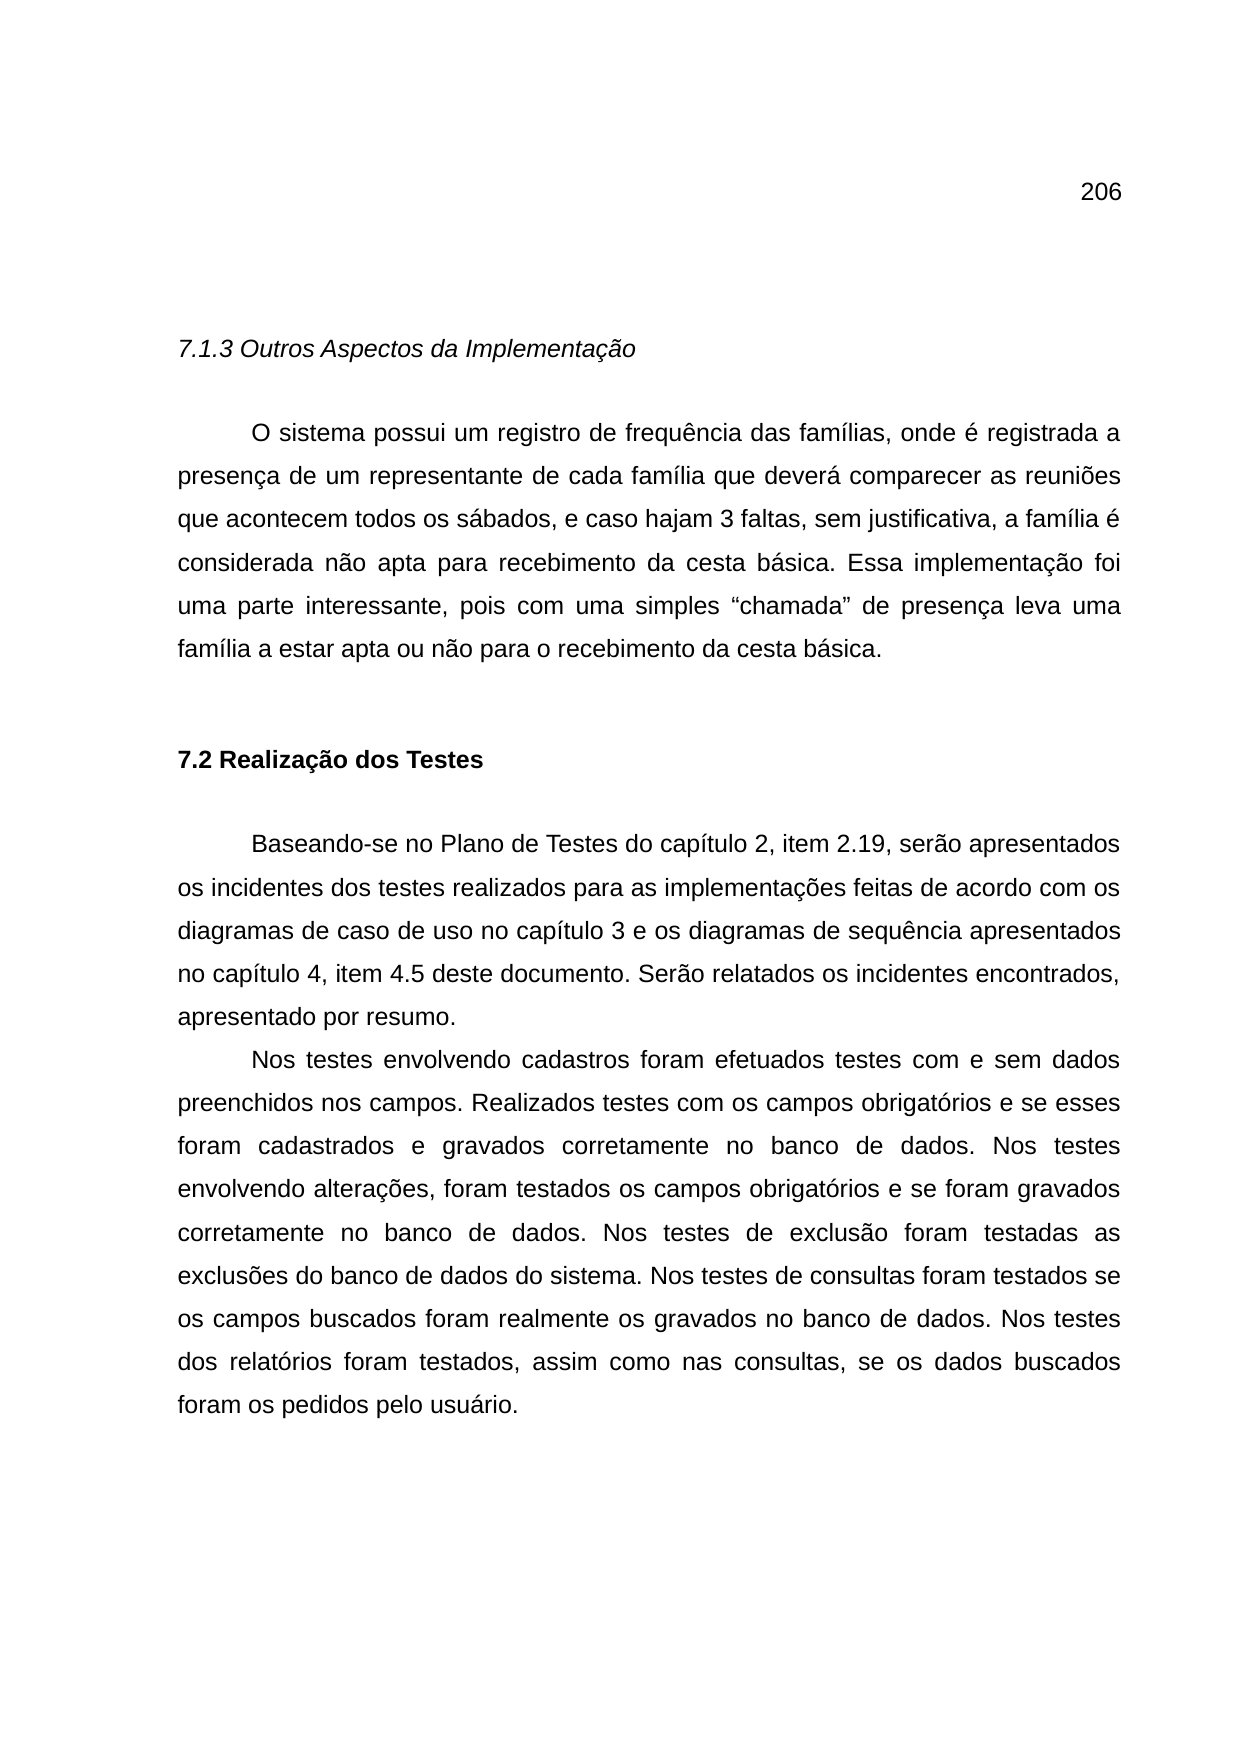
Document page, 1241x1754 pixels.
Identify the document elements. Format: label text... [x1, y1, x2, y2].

subtitle 7.2 Realização dos Testes [177, 745, 1122, 774]
text O sistema possui um registro de frequência das famílias, onde é registrada a presença de um representante de cada família que deverá comparecer as reuniões que acontecem todos os sábados, e caso hajam 3 faltas, sem justificativa, a família é considerada não apta para recebimento da cesta básica. Essa implementação foi uma parte interessante, pois com uma simples “chamada” de presença leva uma família a estar apta ou não para o recebimento da cesta básica. [177, 418, 1122, 663]
text Baseando-se no Plano de Testes do capítulo 2, item 2.19, serão apresentados os incidentes dos testes realizados para as implementações feitas de acordo com os diagramas de caso de uso no capítulo 3 e os diagramas de sequência apresentados no capítulo 4, item 4.5 deste documento. Serão relatados os incidentes encontrados, apresentado por resumo. [177, 829, 1122, 1031]
subtitle 7.1.3 Outros Aspectos da Implementação [177, 334, 1122, 363]
text Nos testes envolvendo cadastros foram efetuados testes com e sem dados preenchidos nos campos. Realizados testes com os campos obrigatórios e se esses foram cadastrados e gravados corretamente no banco de dados. Nos testes envolvendo alterações, foram testados os campos obrigatórios e se foram gravados corretamente no banco de dados. Nos testes de exclusão foram testadas as exclusões do banco de dados do sistema. Nos testes de consultas foram testados se os campos buscados foram realmente os gravados no banco de dados. Nos testes dos relatórios foram testados, assim como nas consultas, se os dados buscados foram os pedidos pelo usuário. [177, 1045, 1122, 1419]
